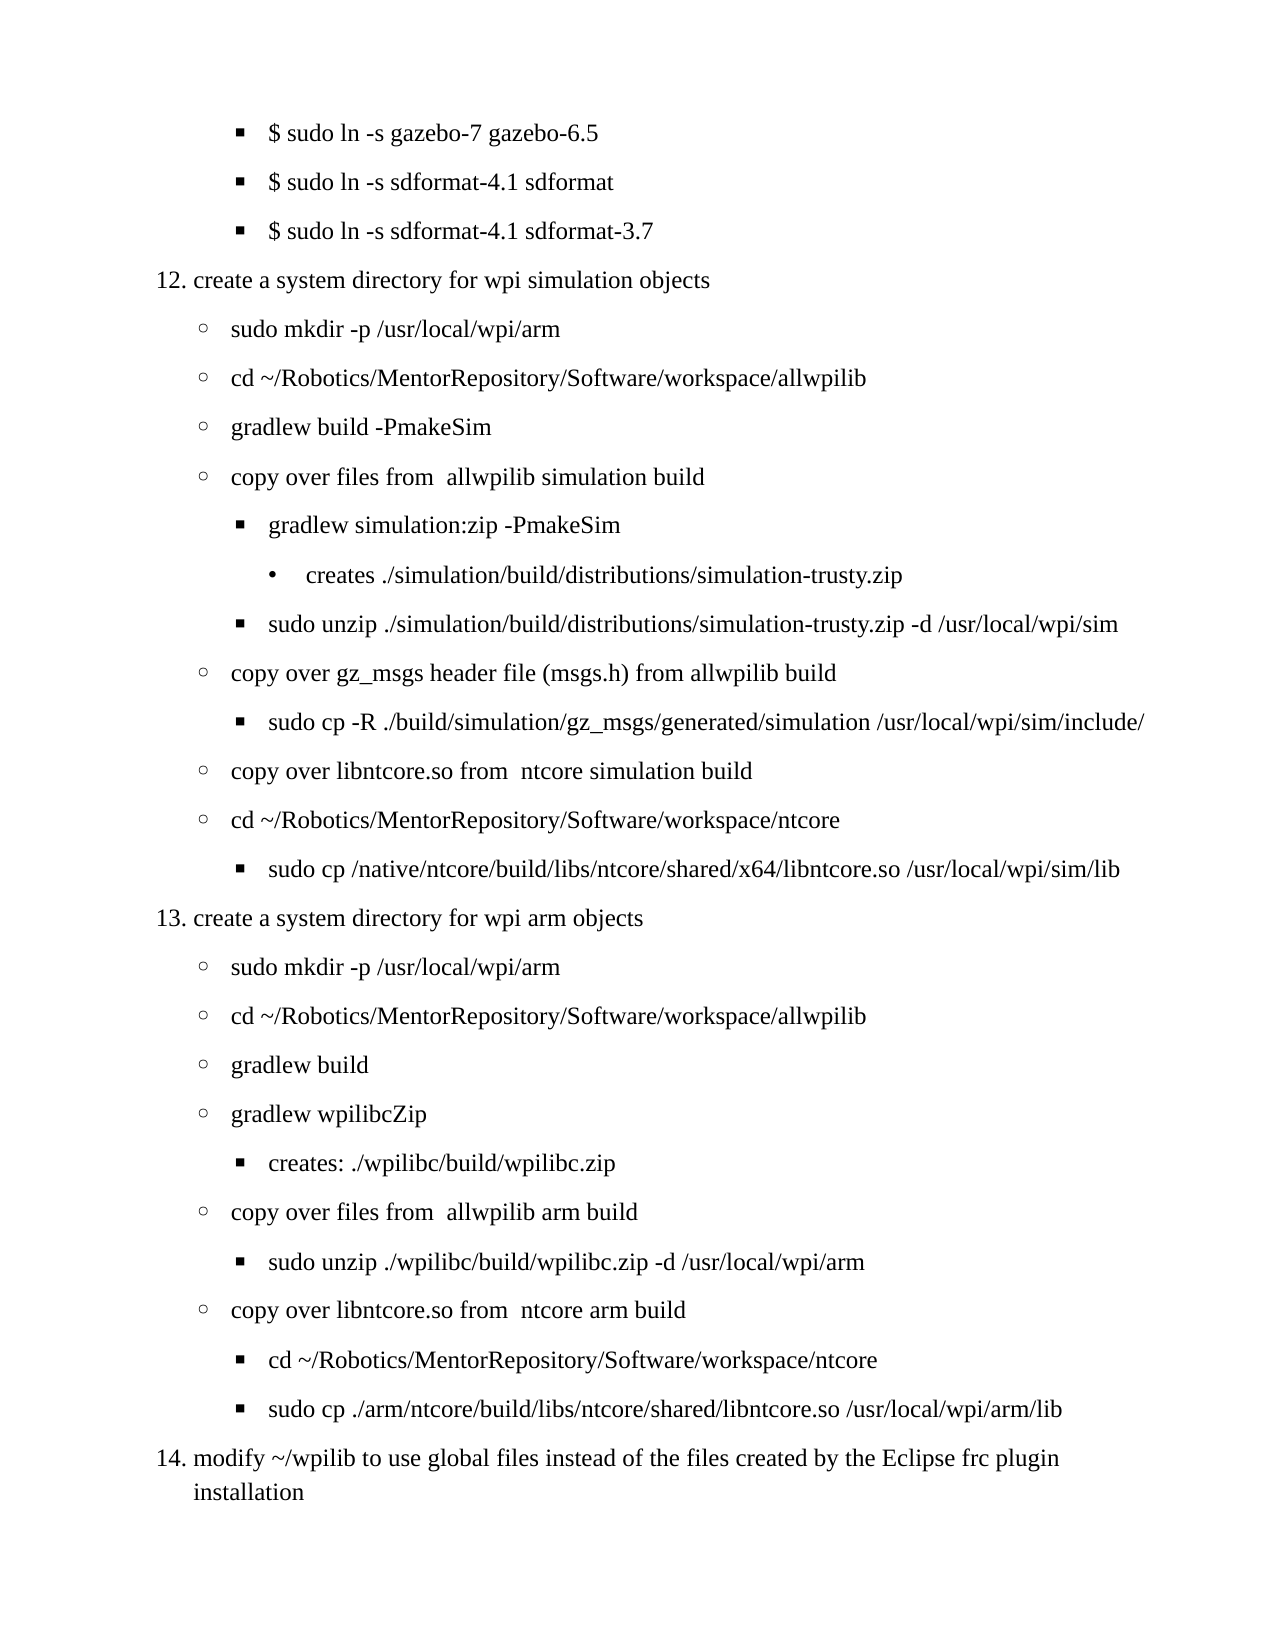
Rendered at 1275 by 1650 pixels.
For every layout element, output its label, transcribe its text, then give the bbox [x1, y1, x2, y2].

list sudo cp /native/ntcore/build/libs/ntcore/shared/x64/libntcore.so /usr/local/wpi/sim/lib [231, 854, 1157, 883]
list gradlew wpilibcZip [193, 1099, 1157, 1128]
list cd ~/Robotics/MentorRepository/Software/workspace/ntcore [193, 805, 1157, 834]
list copy over libntcore.so from ntcore simulation build [193, 756, 1157, 785]
list creates: ./wpilibc/build/wpilibc.zip [231, 1148, 1157, 1177]
list $ sudo ln -s sdformat-4.1 sdformat [231, 167, 1157, 196]
list gradlew build -PmakeSim [193, 412, 1157, 441]
list create a system directory for wpi simulation objects [156, 265, 1157, 294]
list $ sudo ln -s gazebo-7 gazebo-6.5 [231, 118, 1157, 147]
list sudo cp -R ./build/simulation/gz_msgs/generated/simulation /usr/local/wpi/sim/include/ [231, 707, 1157, 736]
list creates ./simulation/build/distributions/simulation-trusty.zip [268, 560, 1157, 588]
list gradlew simulation:zip -PmakeSim [231, 511, 1157, 539]
list sudo cp ./arm/ntcore/build/libs/ntcore/shared/libntcore.so /usr/local/wpi/arm/lib [231, 1394, 1157, 1422]
list sudo mkdir -p /usr/local/wpi/arm [193, 314, 1157, 343]
list $ sudo ln -s sdformat-4.1 sdformat-3.7 [231, 216, 1157, 245]
list copy over files from allwpilib simulation build [193, 462, 1157, 490]
list gradlew build [193, 1050, 1157, 1079]
list copy over files from allwpilib arm build [193, 1197, 1157, 1226]
list cd ~/Robotics/MentorRepository/Software/workspace/ntcore [231, 1345, 1157, 1373]
list cd ~/Robotics/MentorRepository/Software/workspace/allwpilib [193, 363, 1157, 392]
list cd ~/Robotics/MentorRepository/Software/workspace/allwpilib [193, 1001, 1157, 1030]
list create a system directory for wpi arm objects [156, 903, 1157, 932]
list copy over gz_msgs header file (msgs.h) from allwpilib build [193, 658, 1157, 687]
list sudo unzip ./wpilibc/build/wpilibc.zip -d /usr/local/wpi/arm [231, 1247, 1157, 1275]
list copy over libntcore.so from ntcore arm build [193, 1296, 1157, 1324]
list sudo unzip ./simulation/build/distributions/simulation-trusty.zip -d /usr/local/wpi/sim [231, 609, 1157, 637]
list sudo mkdir -p /usr/local/wpi/arm [193, 952, 1157, 981]
list modify ~/wpilib to use global files instead of the files created by the Eclipse frc plugin installation [156, 1443, 1157, 1506]
